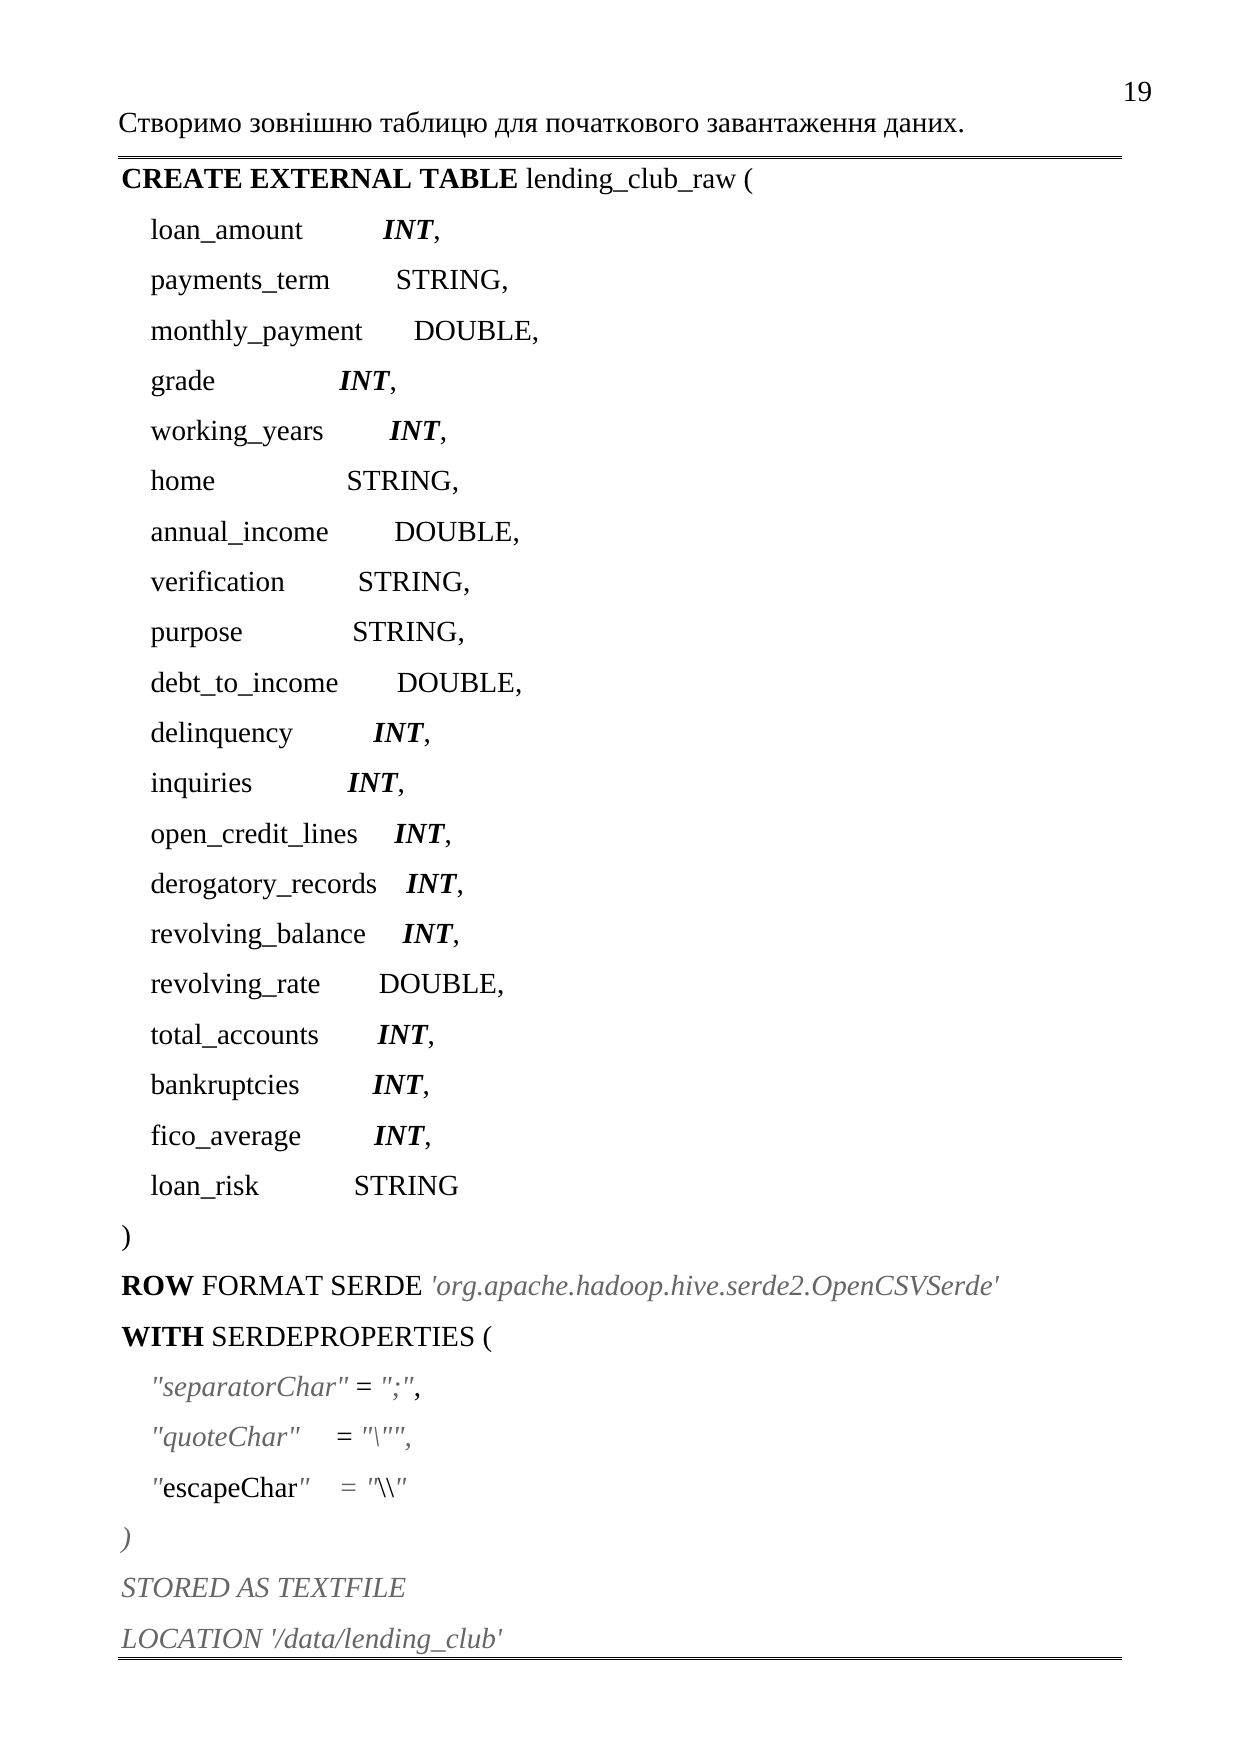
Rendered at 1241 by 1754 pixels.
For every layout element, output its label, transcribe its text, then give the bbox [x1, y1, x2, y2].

text purpose STRING, [118, 608, 1122, 648]
text ROW FORMAT SERDE 'org.apache.hadoop.hive.serde2.OpenCSVSerde' [118, 1262, 1122, 1302]
text inquiries INT, [118, 759, 1122, 799]
text "quoteChar" = "\"", [118, 1413, 1122, 1453]
text revolving_balance INT, [118, 910, 1122, 950]
text monthly_payment DOUBLE, [118, 306, 1122, 346]
text delinquency INT, [118, 709, 1122, 749]
text bankruptcies INT, [118, 1061, 1122, 1101]
text CREATE EXTERNAL TABLE lending_club_raw ( [118, 159, 1122, 195]
text annual_income DOUBLE, [118, 508, 1122, 547]
text payments_term STRING, [118, 256, 1122, 296]
text ) [118, 1212, 1122, 1252]
text LOCATION '/data/lending_club' [118, 1614, 1122, 1657]
text revolving_rate DOUBLE, [118, 961, 1122, 1000]
text STORED AS TEXTFILE [118, 1564, 1122, 1604]
text verification STRING, [118, 558, 1122, 598]
text working_years INT, [118, 407, 1122, 447]
text loan_risk STRING [118, 1162, 1122, 1201]
text total_accounts INT, [118, 1011, 1122, 1051]
text ) [118, 1514, 1122, 1554]
text Створимо зовнішню таблицю для початкового завантаження даних. [118, 105, 1122, 139]
text loan_amount INT, [118, 206, 1122, 246]
text "escapeChar" = "\\" [118, 1464, 1122, 1503]
text "separatorChar" = ";", [118, 1363, 1122, 1403]
text WITH SERDEPROPERTIES ( [118, 1313, 1122, 1352]
text debt_to_income DOUBLE, [118, 659, 1122, 698]
text derogatory_records INT, [118, 860, 1122, 899]
text fico_average INT, [118, 1111, 1122, 1151]
text grade INT, [118, 357, 1122, 396]
text home STRING, [118, 457, 1122, 497]
text open_credit_lines INT, [118, 809, 1122, 849]
